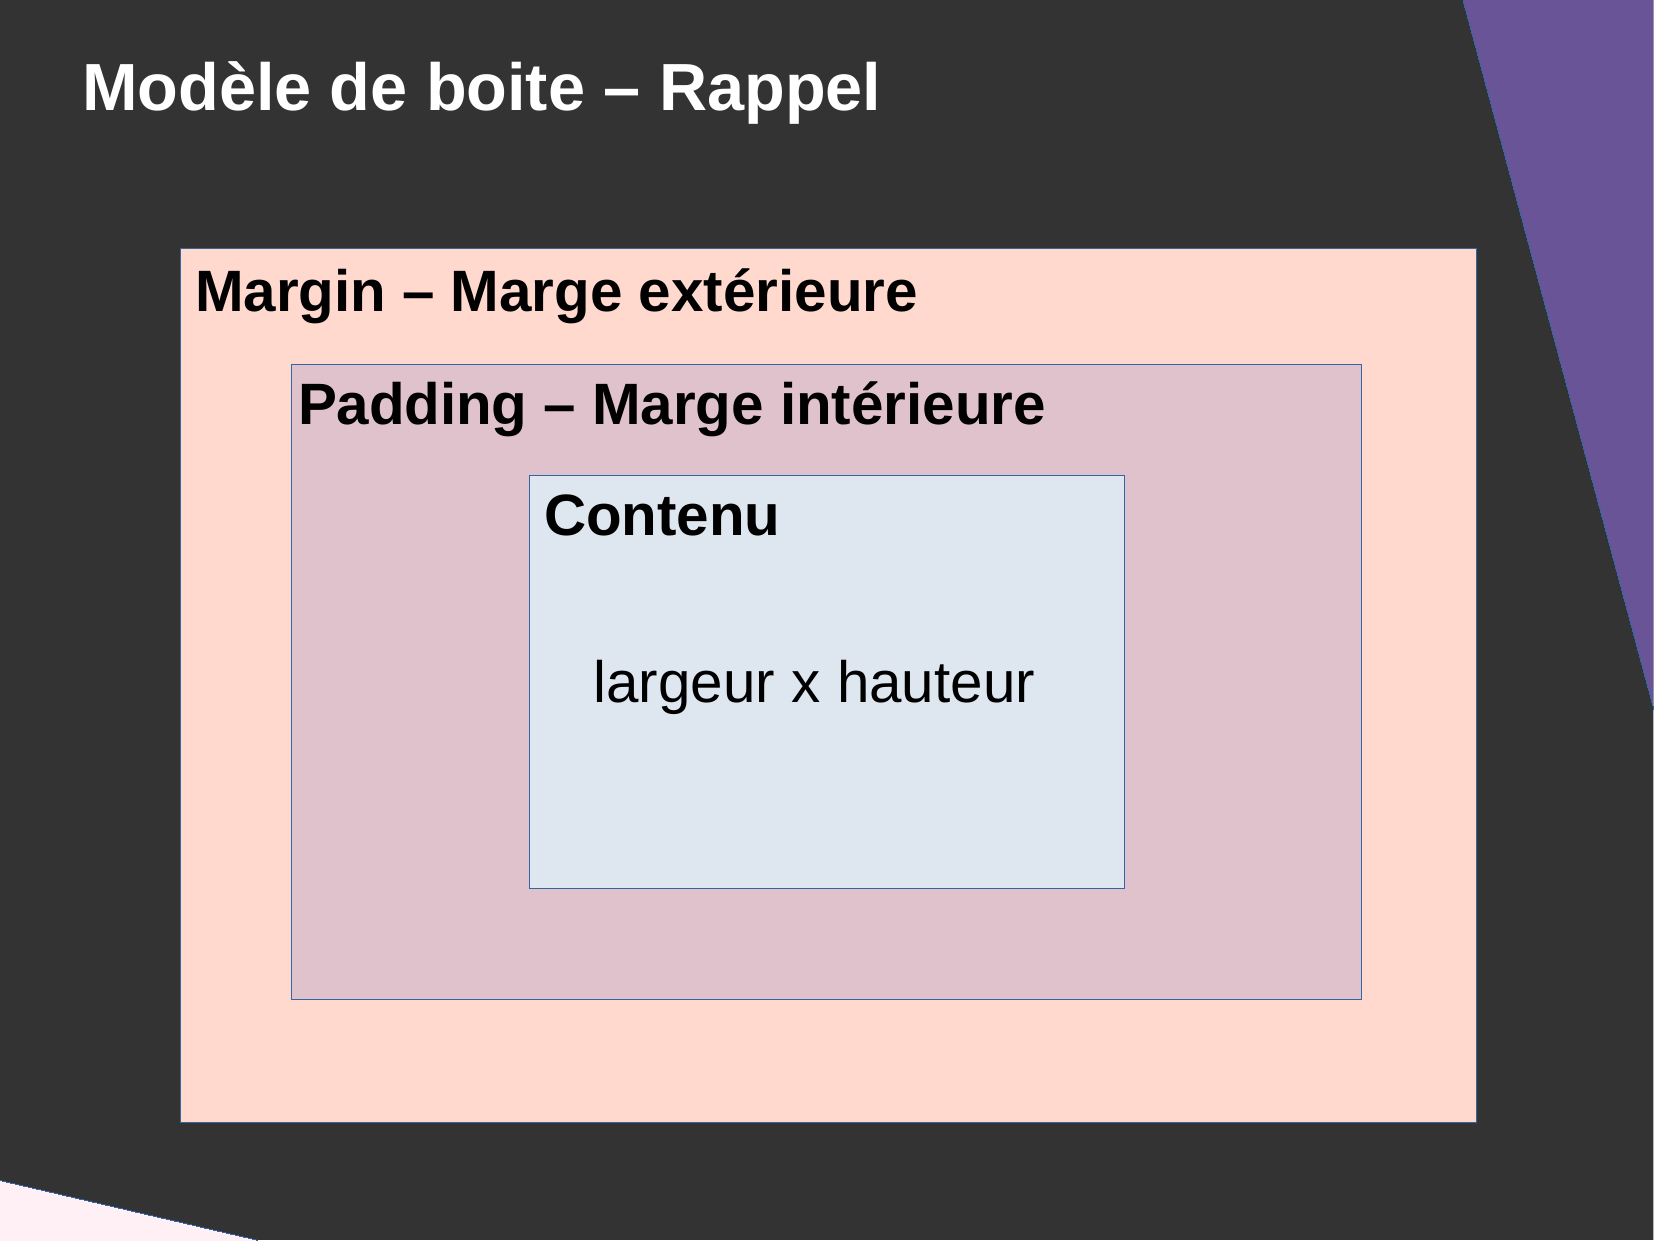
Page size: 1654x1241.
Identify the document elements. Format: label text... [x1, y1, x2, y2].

title Modèle de boite – Rappel [82, 49, 1571, 130]
text_box [1463, 0, 1654, 710]
text_box [180, 248, 1477, 1123]
text_box [0, 1180, 262, 1241]
text_box Margin – Marge extérieure [180, 250, 1173, 331]
text_box Padding – Marge intérieure [283, 364, 1276, 445]
text_box Contenu [529, 475, 1512, 565]
text_box largeur x hauteur [578, 642, 1075, 723]
